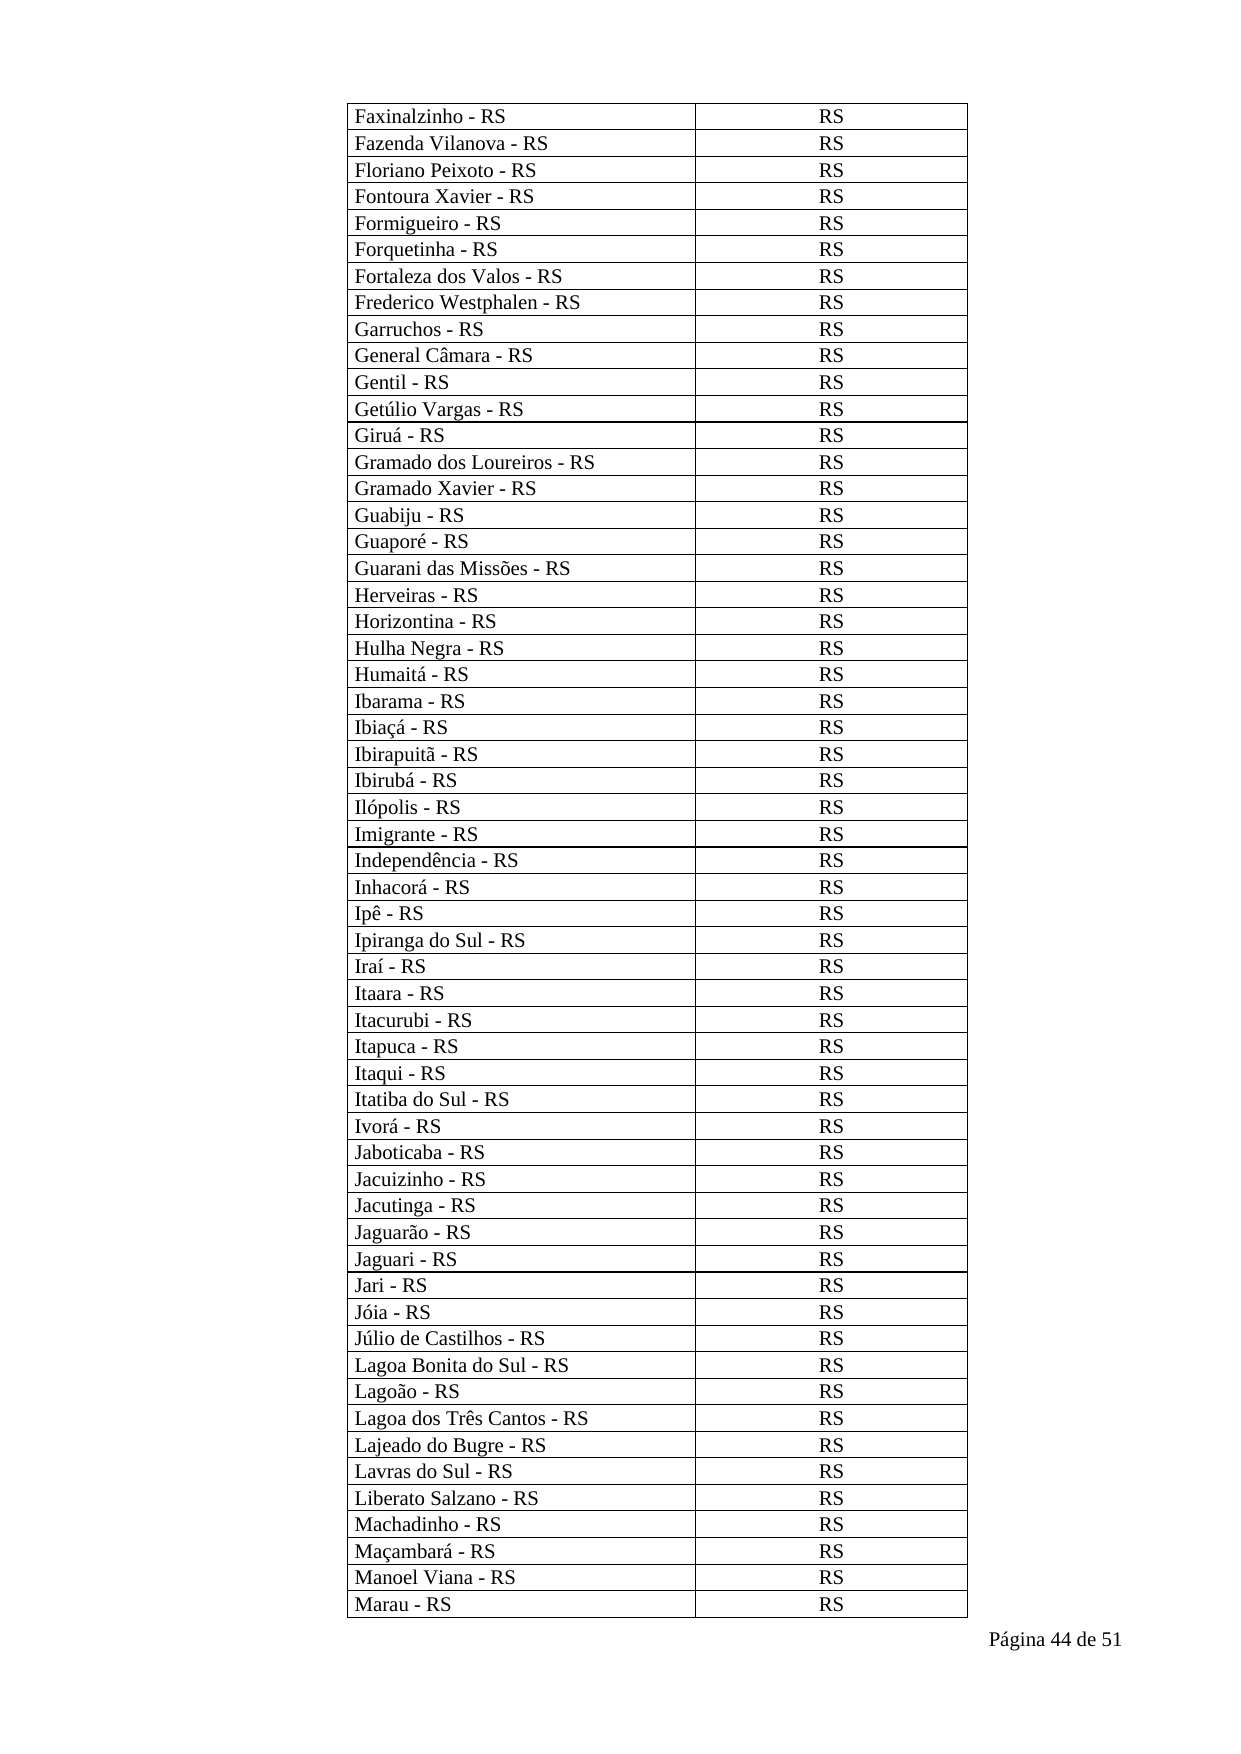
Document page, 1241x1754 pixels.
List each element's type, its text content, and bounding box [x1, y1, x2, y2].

table_cell RS [696, 980, 967, 1006]
table_cell RS [696, 183, 967, 209]
table_cell Getúlio Vargas - RS [348, 396, 695, 421]
table_cell Imigrante - RS [348, 821, 695, 846]
table_cell Humaitá - RS [348, 661, 695, 687]
table_cell Jóia - RS [348, 1299, 695, 1324]
table_cell RS [696, 1405, 967, 1431]
table_cell RS [696, 1166, 967, 1192]
table_cell Itaara - RS [348, 980, 695, 1006]
table_cell Fazenda Vilanova - RS [348, 130, 695, 156]
table_cell RS [696, 236, 967, 262]
table_cell RS [696, 1140, 967, 1165]
table_cell RS [696, 954, 967, 979]
table_cell Jaboticaba - RS [348, 1140, 695, 1165]
table_cell RS [696, 901, 967, 926]
table_cell Fortaleza dos Valos - RS [348, 263, 695, 288]
table_cell Ibiaçá - RS [348, 715, 695, 740]
table_cell RS [696, 1591, 967, 1617]
table_cell Formigueiro - RS [348, 210, 695, 235]
table_cell RS [696, 1538, 967, 1563]
table_cell RS [696, 688, 967, 713]
table_cell RS [696, 715, 967, 740]
table_cell Gramado Xavier - RS [348, 476, 695, 501]
table_cell RS [696, 582, 967, 607]
table_cell RS [696, 369, 967, 395]
table_cell RS [696, 608, 967, 634]
table_cell RS [696, 874, 967, 899]
table_cell RS [696, 1060, 967, 1085]
table_cell Jacuizinho - RS [348, 1166, 695, 1192]
table_cell Guaporé - RS [348, 529, 695, 554]
table_cell RS [696, 1007, 967, 1032]
table_cell Gentil - RS [348, 369, 695, 395]
table_cell Ibirubá - RS [348, 768, 695, 793]
table_cell Ibirapuitã - RS [348, 741, 695, 767]
table_cell Guabiju - RS [348, 502, 695, 528]
table_cell RS [696, 449, 967, 474]
table_cell RS [696, 423, 967, 448]
table_cell Faxinalzinho - RS [348, 104, 695, 129]
table_cell Liberato Salzano - RS [348, 1485, 695, 1510]
table_cell Frederico Westphalen - RS [348, 290, 695, 315]
table_cell RS [696, 157, 967, 182]
table_cell Itaqui - RS [348, 1060, 695, 1085]
table_cell Machadinho - RS [348, 1511, 695, 1537]
table_cell RS [696, 502, 967, 528]
table_cell Itapuca - RS [348, 1033, 695, 1059]
table_cell Horizontina - RS [348, 608, 695, 634]
table_cell RS [696, 555, 967, 581]
table_cell Marau - RS [348, 1591, 695, 1617]
table_cell RS [696, 1511, 967, 1537]
table_cell Ilópolis - RS [348, 794, 695, 820]
table_cell Jacutinga - RS [348, 1193, 695, 1218]
table_cell RS [696, 290, 967, 315]
table_cell Lajeado do Bugre - RS [348, 1432, 695, 1457]
table_cell Jaguarão - RS [348, 1219, 695, 1245]
table_cell Giruá - RS [348, 423, 695, 448]
table_cell Ipê - RS [348, 901, 695, 926]
table_cell RS [696, 529, 967, 554]
table_cell RS [696, 1219, 967, 1245]
table_cell RS [696, 1193, 967, 1218]
table_cell Jari - RS [348, 1273, 695, 1298]
table_cell Garruchos - RS [348, 316, 695, 342]
table_cell Ivorá - RS [348, 1113, 695, 1138]
table_cell Independência - RS [348, 848, 695, 873]
table_cell RS [696, 848, 967, 873]
table_cell Herveiras - RS [348, 582, 695, 607]
table_cell Lagoa Bonita do Sul - RS [348, 1352, 695, 1378]
table_cell Guarani das Missões - RS [348, 555, 695, 581]
table_cell RS [696, 741, 967, 767]
table_cell Iraí - RS [348, 954, 695, 979]
table_cell RS [696, 343, 967, 368]
table_cell RS [696, 396, 967, 421]
table_cell Itacurubi - RS [348, 1007, 695, 1032]
table_cell Lagoão - RS [348, 1379, 695, 1404]
table_cell RS [696, 1485, 967, 1510]
table_cell RS [696, 821, 967, 846]
table_cell Inhacorá - RS [348, 874, 695, 899]
table_cell Ipiranga do Sul - RS [348, 927, 695, 953]
table_cell Manoel Viana - RS [348, 1565, 695, 1590]
table_cell RS [696, 316, 967, 342]
table_cell Júlio de Castilhos - RS [348, 1326, 695, 1351]
table_cell Lagoa dos Três Cantos - RS [348, 1405, 695, 1431]
table_cell RS [696, 1352, 967, 1378]
table_cell RS [696, 1326, 967, 1351]
table_cell RS [696, 794, 967, 820]
table_cell Ibarama - RS [348, 688, 695, 713]
table_cell Itatiba do Sul - RS [348, 1086, 695, 1112]
table_cell Fontoura Xavier - RS [348, 183, 695, 209]
table_cell RS [696, 635, 967, 660]
table_cell RS [696, 1033, 967, 1059]
table_cell General Câmara - RS [348, 343, 695, 368]
table_cell RS [696, 1299, 967, 1324]
table_cell Jaguari - RS [348, 1246, 695, 1271]
table_cell RS [696, 1432, 967, 1457]
table_cell RS [696, 210, 967, 235]
table_cell Floriano Peixoto - RS [348, 157, 695, 182]
table_cell RS [696, 1246, 967, 1271]
table_cell RS [696, 130, 967, 156]
table_cell RS [696, 768, 967, 793]
table_cell Lavras do Sul - RS [348, 1458, 695, 1484]
table_cell RS [696, 1379, 967, 1404]
table_cell RS [696, 1113, 967, 1138]
table_cell Maçambará - RS [348, 1538, 695, 1563]
table_cell RS [696, 927, 967, 953]
table_cell Gramado dos Loureiros - RS [348, 449, 695, 474]
table_cell RS [696, 1458, 967, 1484]
table_cell RS [696, 104, 967, 129]
table_cell RS [696, 476, 967, 501]
table_cell RS [696, 1565, 967, 1590]
table_cell RS [696, 263, 967, 288]
table_cell RS [696, 1086, 967, 1112]
table_cell Hulha Negra - RS [348, 635, 695, 660]
table_cell Forquetinha - RS [348, 236, 695, 262]
table_cell RS [696, 1273, 967, 1298]
table_cell RS [696, 661, 967, 687]
